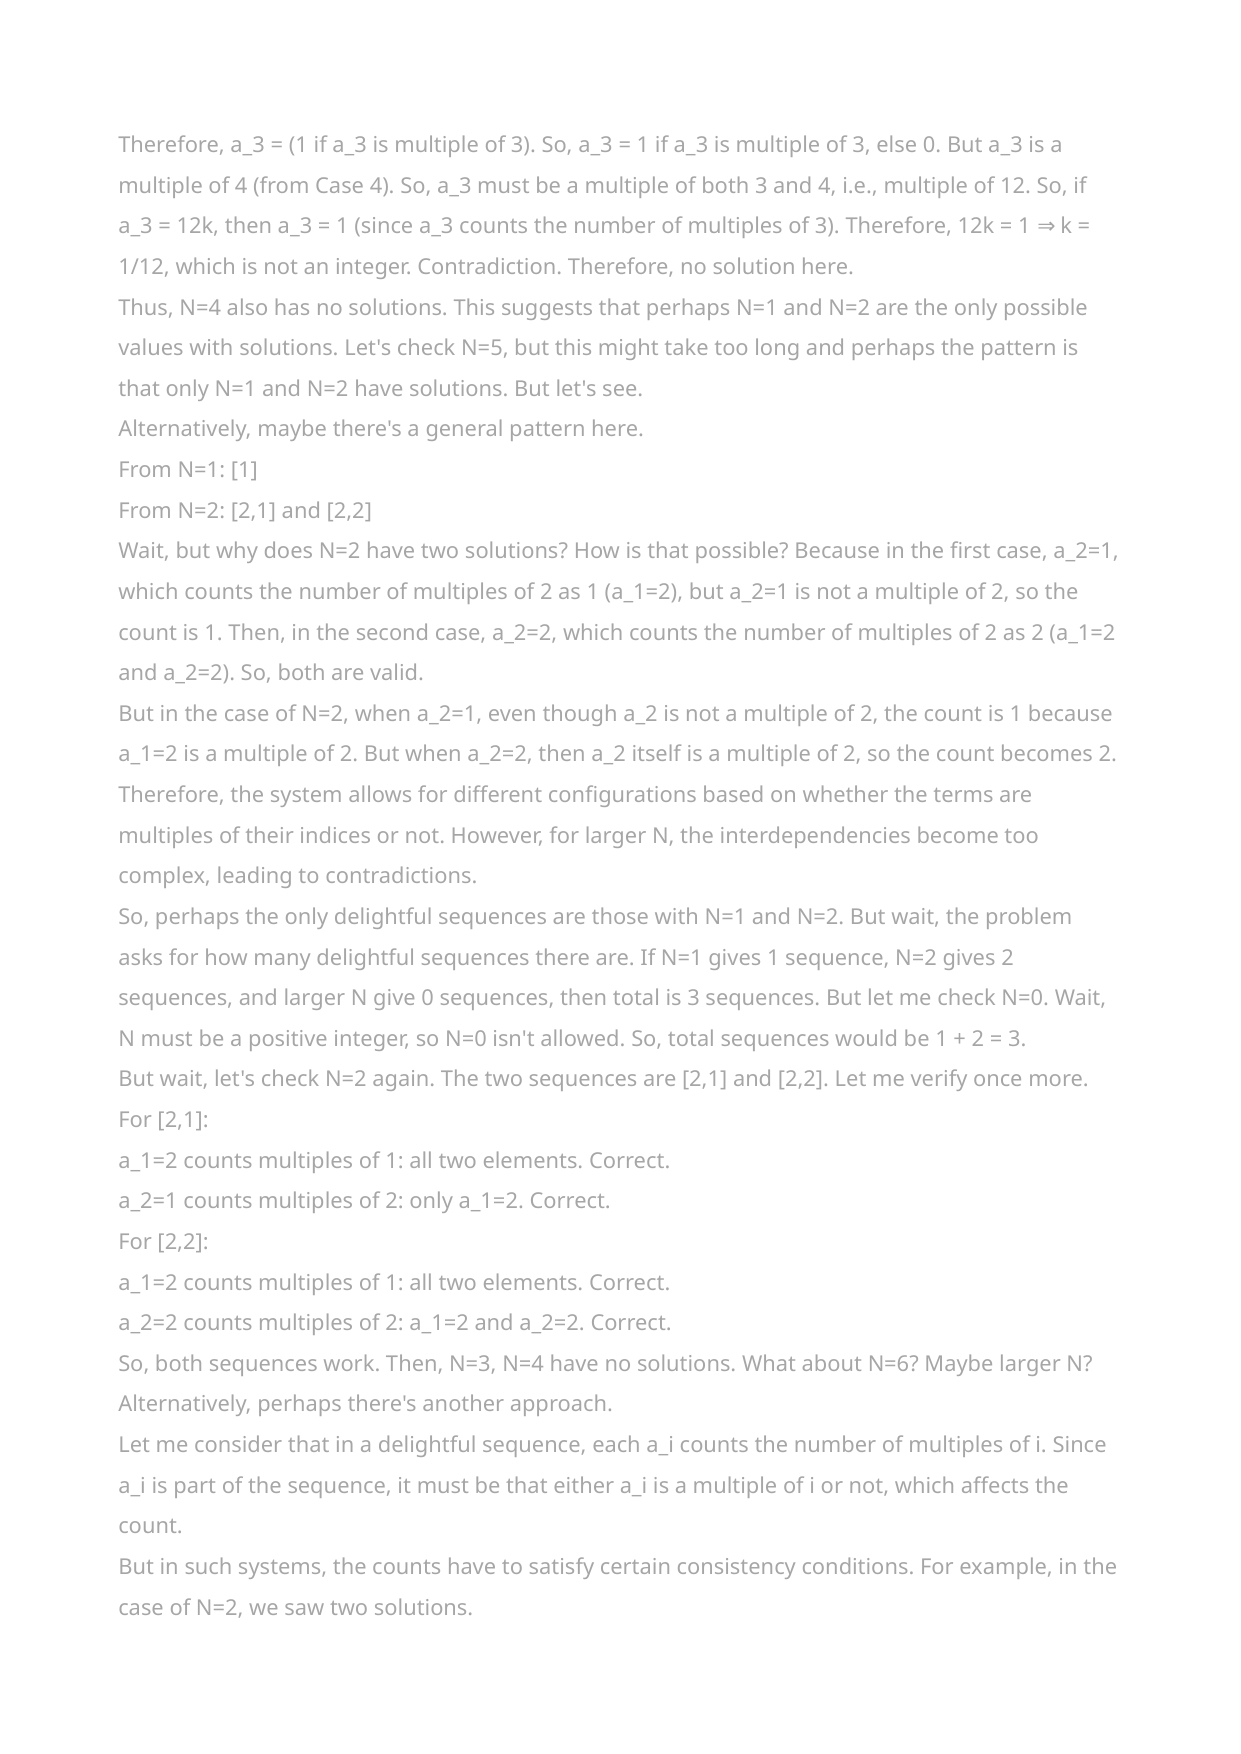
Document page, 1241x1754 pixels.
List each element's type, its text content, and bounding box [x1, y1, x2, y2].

text Alternatively, perhaps there's another approach. [118, 1377, 1122, 1418]
text So, both sequences work. Then, N=3, N=4 have no solutions. What about N=6? Maybe larger N? [118, 1337, 1122, 1377]
text Wait, but why does N=2 have two solutions? How is that possible? Because in the first case, a_2=1, which counts the number of multiples of 2 as 1 (a_1=2), but a_2=1 is not a multiple of 2, so the count is 1. Then, in the second case, a_2=2, which counts the number of multiples of 2 as 2 (a_1=2 and a_2=2). So, both are valid. [118, 524, 1122, 687]
text So, perhaps the only delightful sequences are those with N=1 and N=2. But wait, the problem asks for how many delightful sequences there are. If N=1 gives 1 sequence, N=2 gives 2 sequences, and larger N give 0 sequences, then total is 3 sequences. But let me check N=0. Wait, N must be a positive integer, so N=0 isn't allowed. So, total sequences would be 1 + 2 = 3. [118, 890, 1122, 1052]
text For [2,2]: [118, 1215, 1122, 1256]
text From N=1: [1] [118, 443, 1122, 484]
text For [2,1]: [118, 1093, 1122, 1134]
text From N=2: [2,1] and [2,2] [118, 484, 1122, 524]
text Let me consider that in a delightful sequence, each a_i counts the number of multiples of i. Since a_i is part of the sequence, it must be that either a_i is a multiple of i or not, which affects the count. [118, 1418, 1122, 1540]
text a_1=2 counts multiples of 1: all two elements. Correct. [118, 1134, 1122, 1174]
text a_1=2 counts multiples of 1: all two elements. Correct. [118, 1256, 1122, 1296]
text Therefore, a_3 = (1 if a_3 is multiple of 3). So, a_3 = 1 if a_3 is multiple of 3, else 0. But a_3 is a multiple of 4 (from Case 4). So, a_3 must be a multiple of both 3 and 4, i.e., multiple of 12. So, if a_3 = 12k, then a_3 = 1 (since a_3 counts the number of multiples of 3). Therefore, 12k = 1 ⇒ k = 1/12, which is not an integer. Contradiction. Therefore, no solution here. [118, 118, 1122, 281]
text a_2=2 counts multiples of 2: a_1=2 and a_2=2. Correct. [118, 1296, 1122, 1337]
text Alternatively, maybe there's a general pattern here. [118, 402, 1122, 443]
text a_2=1 counts multiples of 2: only a_1=2. Correct. [118, 1174, 1122, 1215]
text Therefore, the system allows for different configurations based on whether the terms are multiples of their indices or not. However, for larger N, the interdependencies become too complex, leading to contradictions. [118, 768, 1122, 890]
text But in the case of N=2, when a_2=1, even though a_2 is not a multiple of 2, the count is 1 because a_1=2 is a multiple of 2. But when a_2=2, then a_2 itself is a multiple of 2, so the count becomes 2. [118, 687, 1122, 768]
text But wait, let's check N=2 again. The two sequences are [2,1] and [2,2]. Let me verify once more. [118, 1052, 1122, 1093]
text But in such systems, the counts have to satisfy certain consistency conditions. For example, in the case of N=2, we saw two solutions. [118, 1540, 1122, 1621]
text Thus, N=4 also has no solutions. This suggests that perhaps N=1 and N=2 are the only possible values with solutions. Let's check N=5, but this might take too long and perhaps the pattern is that only N=1 and N=2 have solutions. But let's see. [118, 281, 1122, 402]
